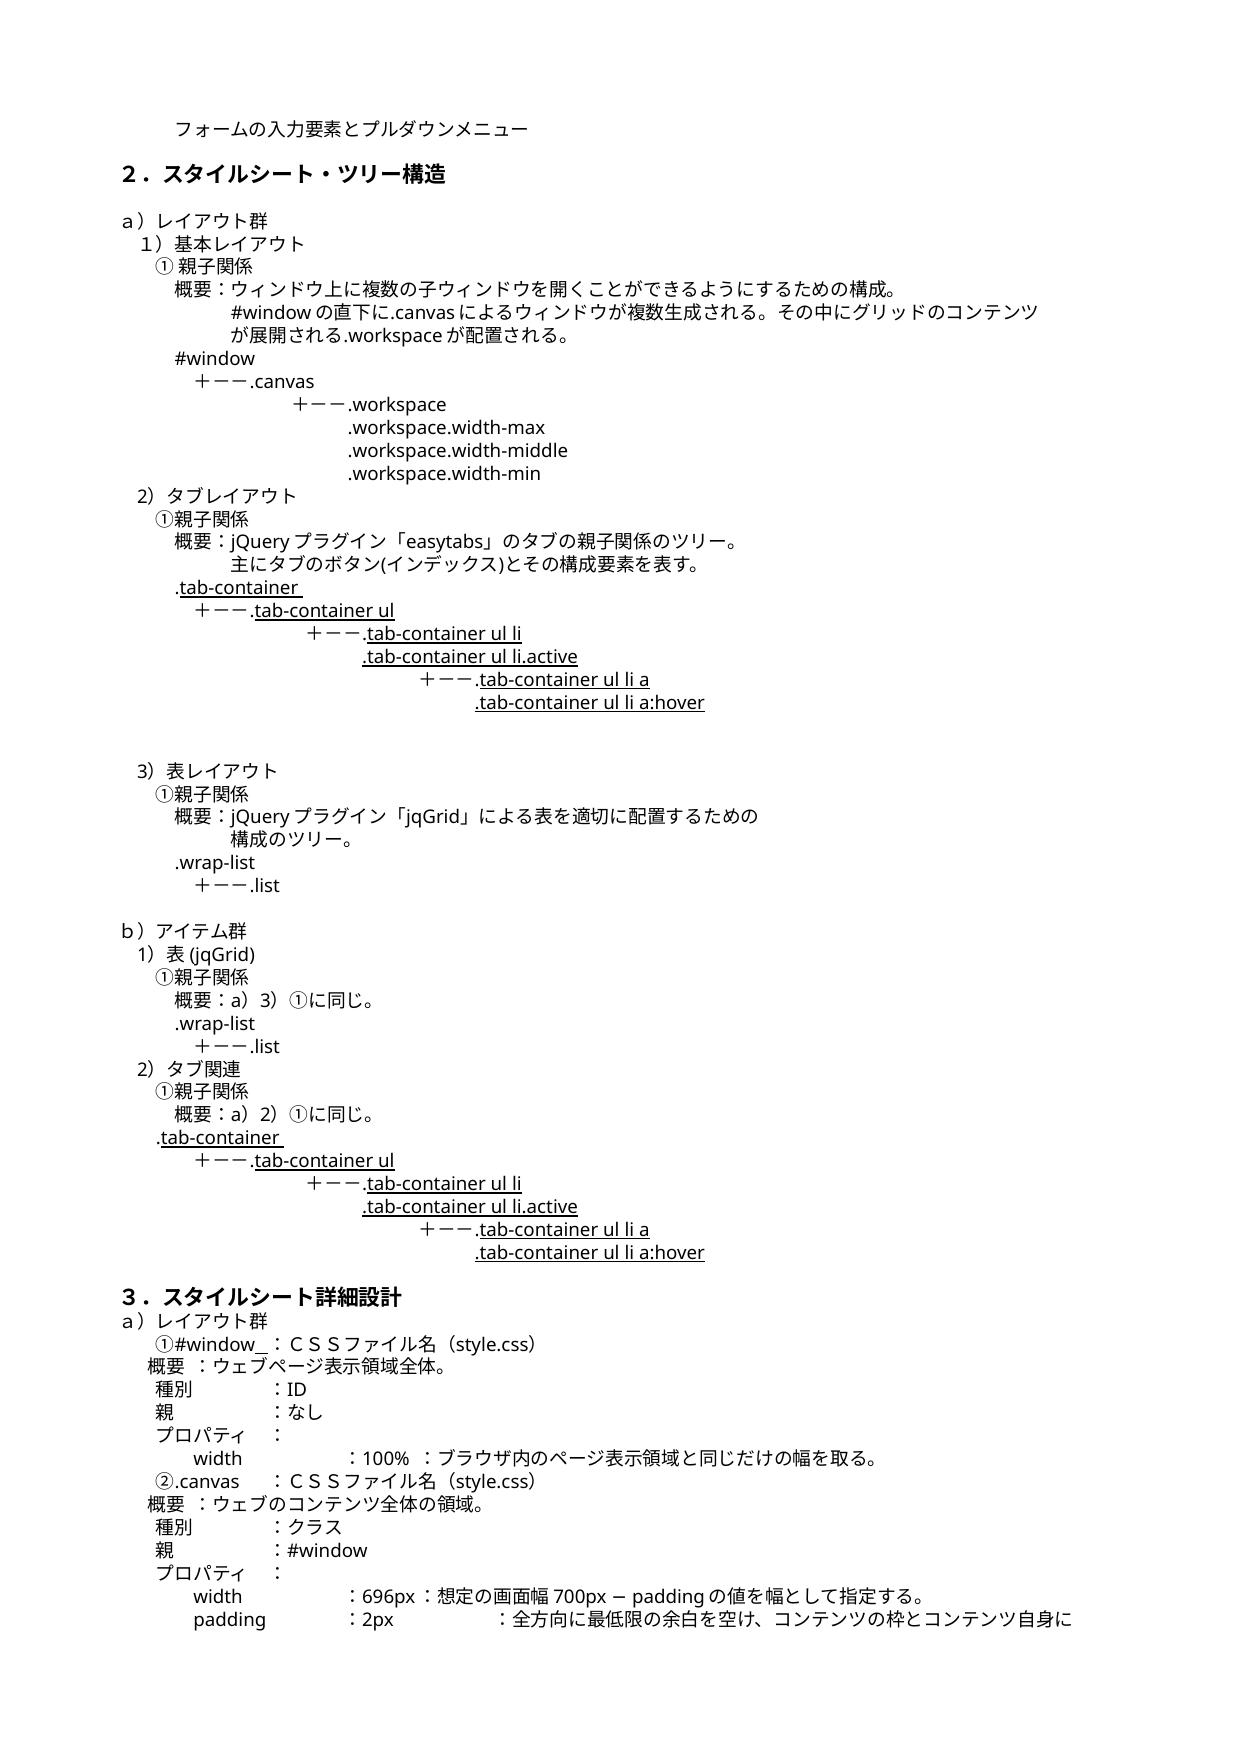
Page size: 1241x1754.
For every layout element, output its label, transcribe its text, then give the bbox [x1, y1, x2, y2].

text ＋－－.tab-container ul li [118, 1172, 1122, 1195]
text ＋－－.tab-container ul li [118, 622, 1122, 645]
text .workspace.width-min [118, 462, 1122, 485]
text ＋－－.list [118, 1035, 1122, 1058]
text 概要 ：ウェブのコンテンツ全体の領域。 [118, 1493, 1122, 1516]
text ① 親子関係 [118, 256, 1122, 278]
text 主にタブのボタン(インデックス)とその構成要素を表す。 [118, 553, 1122, 576]
text ＋－－.tab-container ul li a [118, 668, 1122, 691]
text #window [118, 347, 1122, 370]
text 2）タブ関連 [118, 1058, 1122, 1081]
text 2）タブレイアウト [118, 485, 1122, 508]
text 種別 ：クラス [118, 1516, 1122, 1539]
text 概要：a）2）①に同じ。 [118, 1103, 1122, 1126]
text .tab-container [118, 576, 1122, 599]
text ＋－－.canvas [118, 370, 1122, 393]
text 3）表レイアウト [118, 760, 1122, 783]
text ａ）レイアウト群 [118, 210, 1122, 233]
text .workspace.width-middle [118, 439, 1122, 462]
text .tab-container ul li.active [118, 645, 1122, 668]
text .wrap-list [118, 851, 1122, 874]
text ＋－－.tab-container ul li a [118, 1218, 1122, 1241]
text 種別 ：ID [118, 1378, 1122, 1401]
text ①親子関係 [118, 508, 1122, 531]
text ＋－－.tab-container ul [118, 599, 1122, 622]
text ２．スタイルシート・ツリー構造 [118, 164, 1122, 187]
text 概要：jQueryプラグイン「jqGrid」による表を適切に配置するための [118, 806, 1122, 828]
text フォームの入力要素とプルダウンメニュー [118, 118, 1122, 141]
text 親 ：#window [118, 1539, 1122, 1562]
text が展開される.workspaceが配置される。 [118, 324, 1122, 347]
text width ：100% ：ブラウザ内のページ表示領域と同じだけの幅を取る。 [118, 1447, 1122, 1470]
text ①親子関係 [118, 783, 1122, 806]
text ①#window ：ＣＳＳファイル名（style.css） [118, 1333, 1122, 1356]
text 概要：a）3）①に同じ。 [118, 989, 1122, 1012]
text .tab-container ul li.active [118, 1195, 1122, 1218]
text 1）表 (jqGrid) [118, 943, 1122, 966]
text ①親子関係 [118, 966, 1122, 989]
text １）基本レイアウト [118, 233, 1122, 256]
text 概要 ：ウェブページ表示領域全体。 [118, 1356, 1122, 1378]
text ＋－－.list [118, 874, 1122, 897]
text 構成のツリー。 [118, 828, 1122, 851]
text 親 ：なし [118, 1401, 1122, 1424]
text padding ：2px ：全方向に最低限の余白を空け、コンテンツの枠とコンテンツ自身に [118, 1608, 1122, 1631]
text .workspace.width-max [118, 416, 1122, 439]
text 概要：ウィンドウ上に複数の子ウィンドウを開くことができるようにするための構成。 [118, 278, 1122, 301]
text .tab-container ul li a:hover [118, 691, 1122, 714]
text プロパティ ： [118, 1424, 1122, 1447]
text ｂ）アイテム群 [118, 920, 1122, 943]
text ①親子関係 [118, 1081, 1122, 1103]
text ②.canvas ：ＣＳＳファイル名（style.css） [118, 1470, 1122, 1493]
text width ：696px ：想定の画面幅700px − paddingの値を幅として指定する。 [118, 1585, 1122, 1608]
text .wrap-list [118, 1012, 1122, 1035]
text ａ）レイアウト群 [118, 1310, 1122, 1333]
text ３．スタイルシート詳細設計 [118, 1287, 1122, 1310]
text .tab-container ul li a:hover [118, 1241, 1122, 1264]
text ＋－－.tab-container ul [118, 1149, 1122, 1172]
text 概要：jQueryプラグイン「easytabs」のタブの親子関係のツリー。 [118, 531, 1122, 553]
text プロパティ ： [118, 1562, 1122, 1585]
text ＋－－.workspace [118, 393, 1122, 416]
text .tab-container [118, 1126, 1122, 1149]
text #windowの直下に.canvasによるウィンドウが複数生成される。その中にグリッドのコンテンツ [118, 301, 1122, 324]
